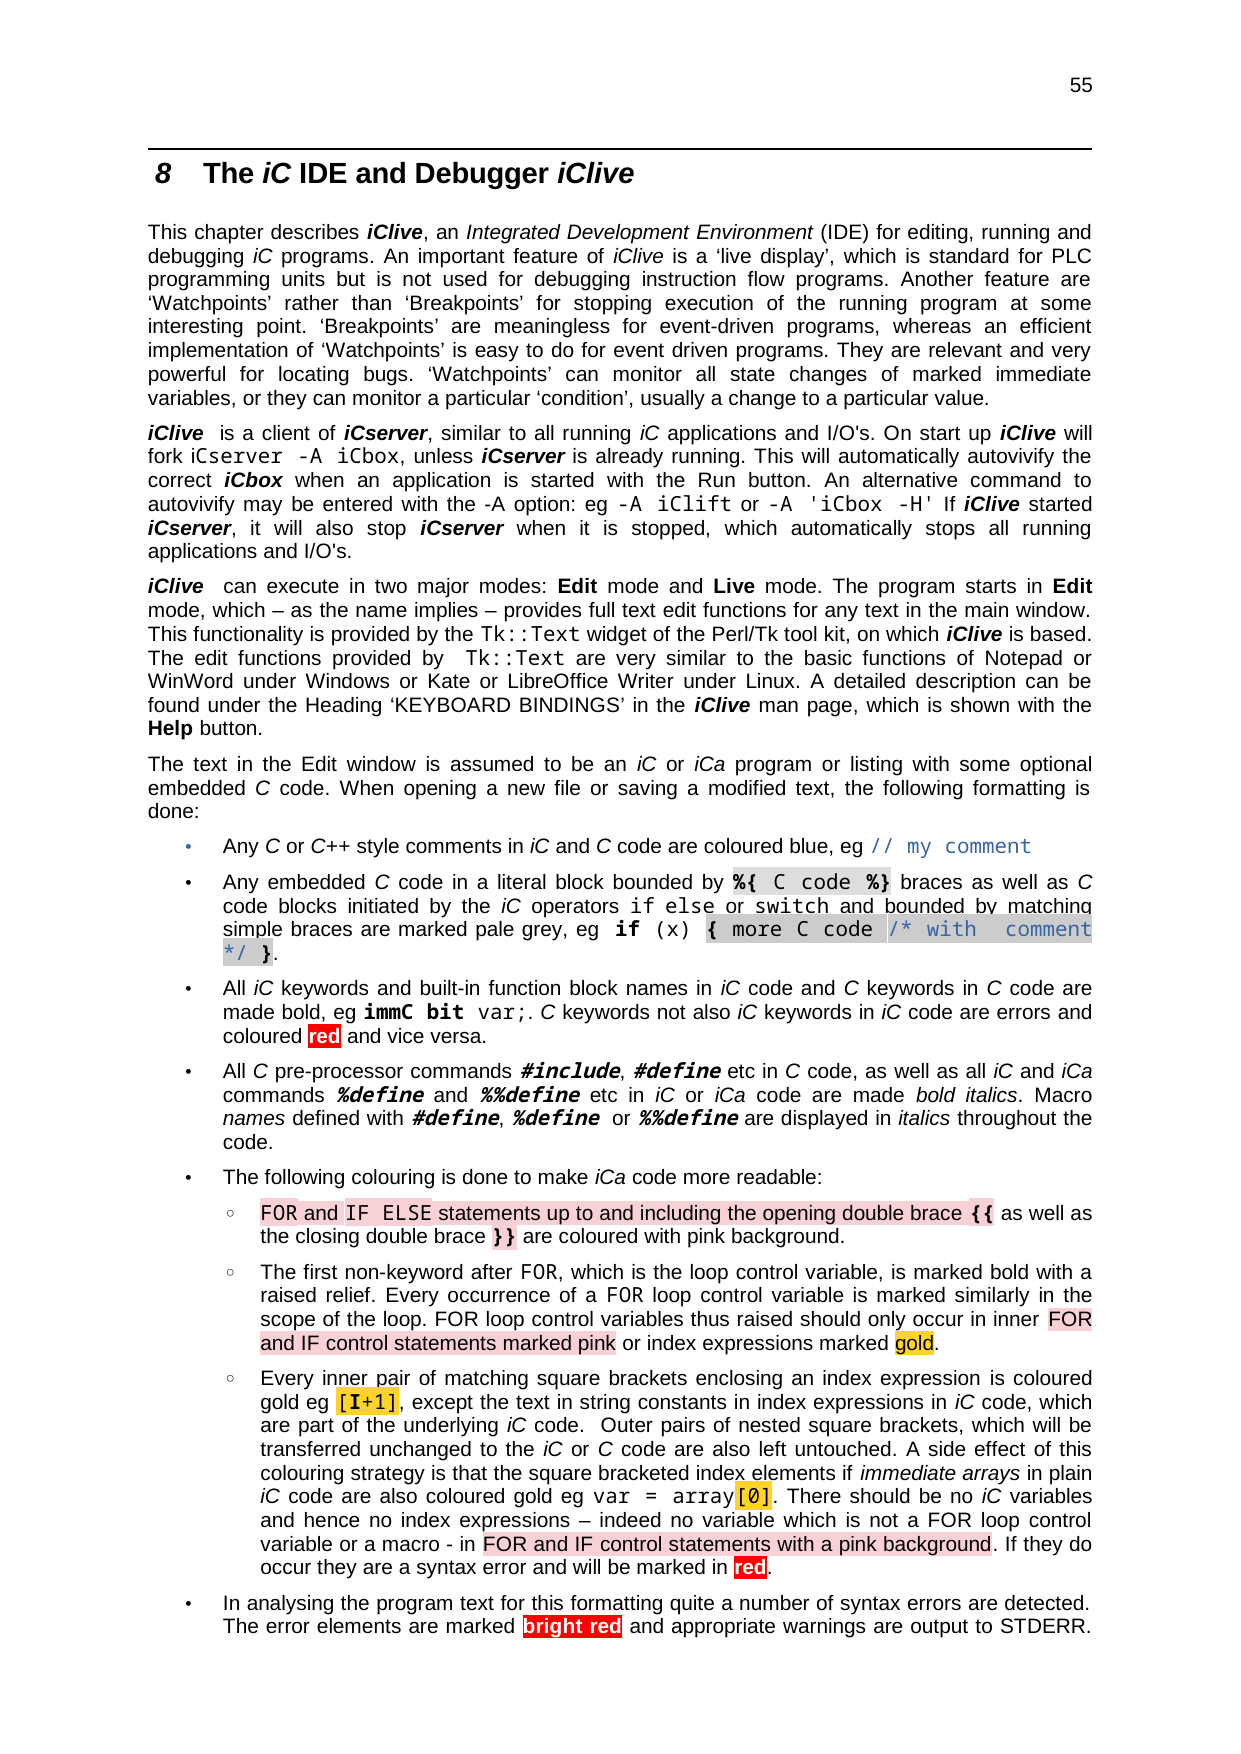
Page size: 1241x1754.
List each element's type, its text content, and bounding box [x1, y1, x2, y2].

text iClive is a client of iCserver, similar to all running iC applications and I/O's. On start up iClive will fork iCserver -A iCbox, unless iCserver is already running. This will automatically autovivify the correct iCbox when an application is started with the Run button. An alternative command to autovivify may be entered with the -A option: eg -A iClift or -A 'iCbox -H' If iClive started iCserver, it will also stop iCserver when it is stopped, which automatically stops all running applications and I/O's. [148, 421, 1092, 563]
list Any embedded C code in a literal block bounded by %{ C code %} braces as well as C code blocks initiated by the iC operators if else or switch and bounded by matching simple braces are marked pale grey, eg if (x) { more C code /* with comment */ }. [185, 871, 1092, 965]
list The following colouring is done to make iCa code more readable: [185, 1166, 1092, 1189]
list Any C or C++ style comments in iC and C code are coloured blue, eg // my comment [185, 835, 1092, 859]
list All iC keywords and built-in function block names in iC code and C keywords in C code are made bold, eg immC bit var;. C keywords not also iC keywords in iC code are errors and coloured red and vice versa. [185, 977, 1092, 1048]
list FOR and IF ELSE statements up to and including the opening double brace {{ as well as the closing double brace }} are coloured with pink background. [223, 1201, 1092, 1249]
list The first non-keyword after FOR, which is the loop control variable, is marked bold with a raised relief. Every occurrence of a FOR loop control variable is marked similarly in the scope of the loop. FOR loop control variables thus raised should only occur in inner FOR and IF control statements marked pink or index expressions marked gold. [223, 1260, 1092, 1355]
text The text in the Edit window is assumed to be an iC or iCa program or listing with some optional embedded C code. When opening a new file or saving a modified text, the following formatting is done: [148, 752, 1092, 823]
text This chapter describes iClive, an Integrated Development Environment (IDE) for editing, running and debugging iC programs. An important feature of iClive is a ‘live display’, which is standard for PLC programming units but is not used for debugging instruction flow programs. Another feature are ‘Watchpoints’ rather than ‘Breakpoints’ for stopping execution of the running program at some interesting point. ‘Breakpoints’ are meaningless for event-driven programs, whereas an efficient implementation of ‘Watchpoints’ is easy to do for event driven programs. They are relevant and very powerful for locating bugs. ‘Watchpoints’ can monitor all state changes of marked immediate variables, or they can monitor a particular ‘condition’, usually a change to a particular value. [148, 221, 1092, 410]
subtitle The iC IDE and Debugger iClive [148, 150, 1092, 197]
text iClive can execute in two major modes: Edit mode and Live mode. The program starts in Edit mode, which – as the name implies – provides full text edit functions for any text in the main window. This functionality is provided by the Tk::Text widget of the Perl/Tk tool kit, on which iClive is based. The edit functions provided by Tk::Text are very similar to the basic functions of Notepad or WinWord under Windows or Kate or LibreOffice Writer under Linux. A detailed description can be found under the Heading ‘KEYBOARD BINDINGS’ in the iClive man page, which is shown with the Help button. [148, 575, 1092, 741]
list In analysing the program text for this formatting quite a number of syntax errors are detected. The error elements are marked bright red and appropriate warnings are output to STDERR. [185, 1591, 1092, 1639]
list Every inner pair of matching square brackets enclosing an index expression is coloured gold eg [I+1], except the text in string constants in index expressions in iC code, which are part of the underlying iC code. Outer pairs of nested square brackets, which will be transferred unchanged to the iC or C code are also left untouched. A side effect of this colouring strategy is that the square bracketed index elements if immediate arrays in plain iC code are also coloured gold eg var = array[0]. There should be no iC variables and hence no index expressions – indeed no variable which is not a FOR loop control variable or a macro - in FOR and IF control statements with a pink background. If they do occur they are a syntax error and will be marked in red. [223, 1367, 1092, 1579]
list All C pre-processor commands #include, #define etc in C code, as well as all iC and iCa commands %define and %%define etc in iC or iCa code are made bold italics. Macro names defined with #define, %define or %%define are displayed in italics throughout the code. [185, 1059, 1092, 1154]
